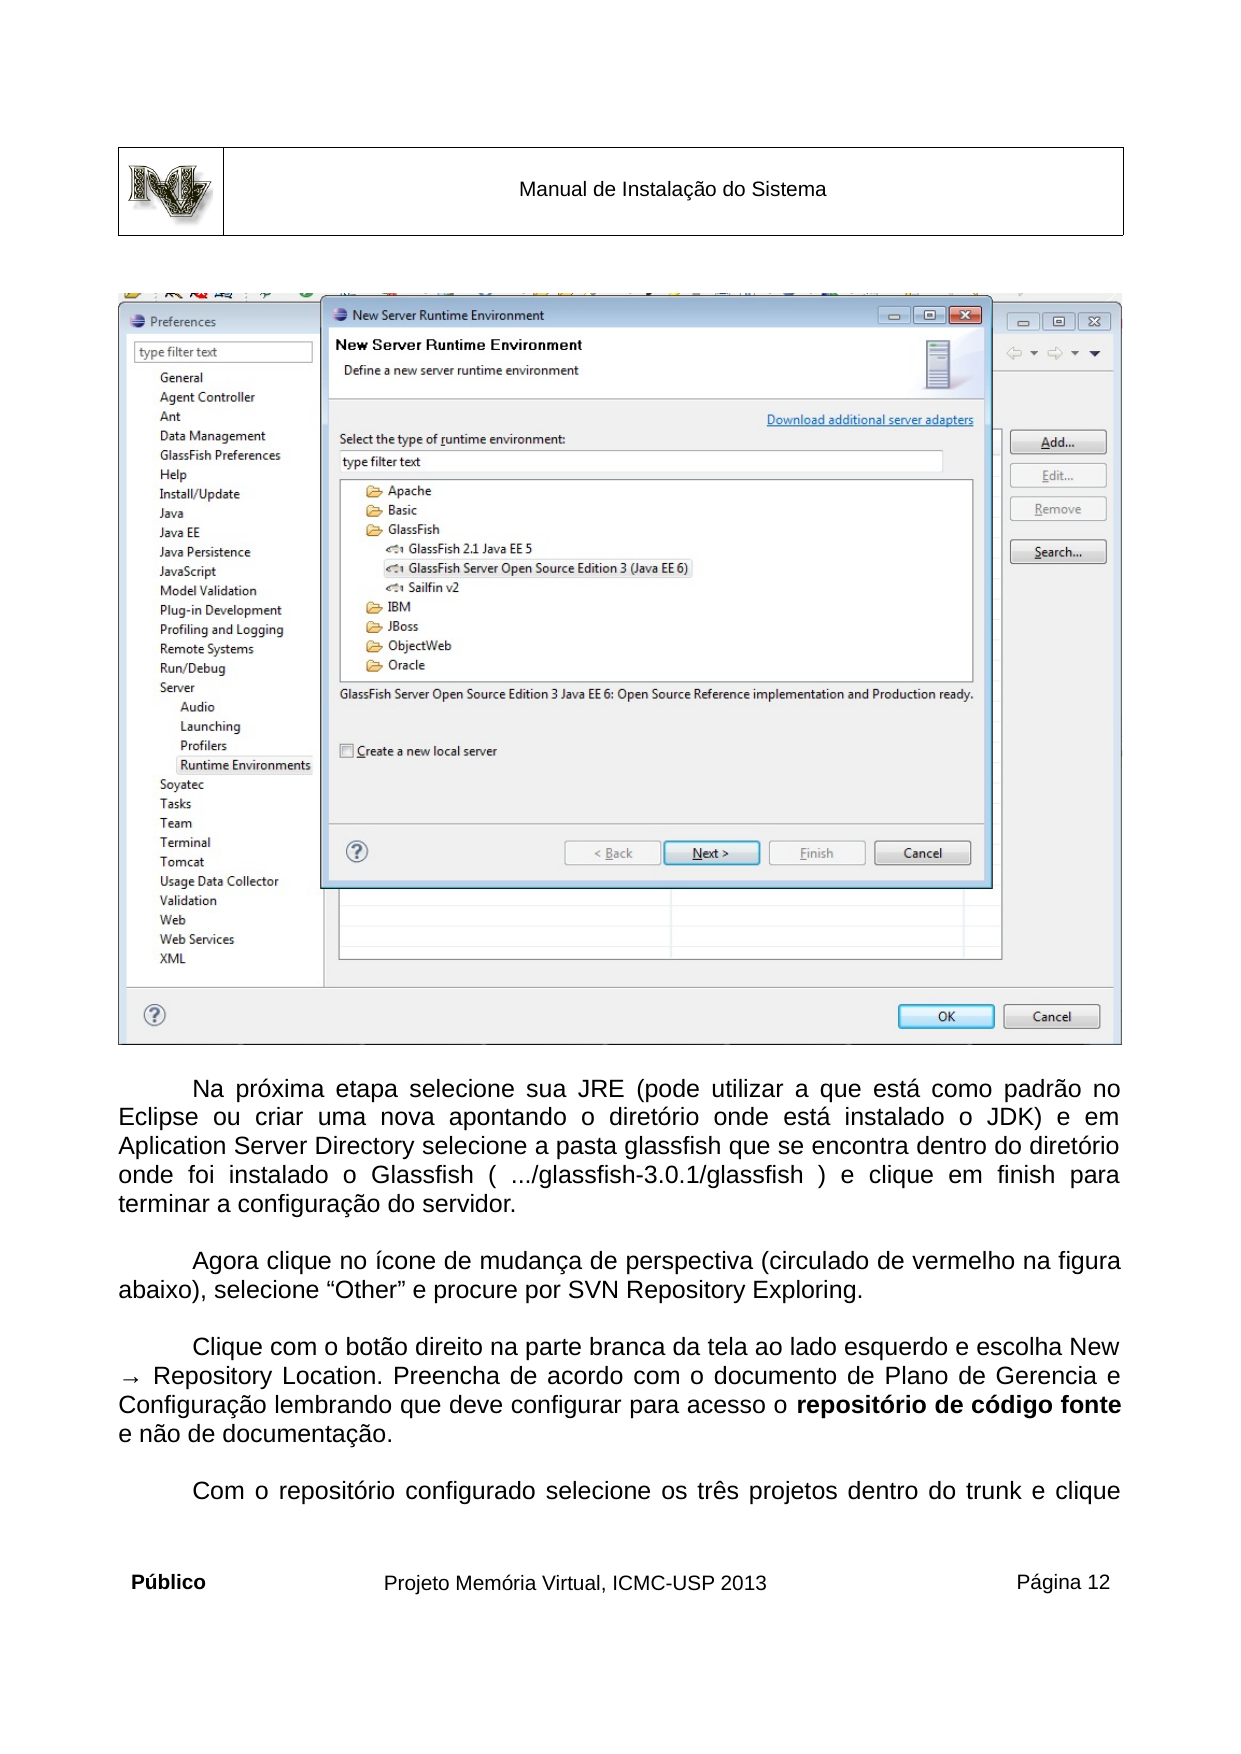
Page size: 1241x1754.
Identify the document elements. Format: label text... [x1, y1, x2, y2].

text Agora clique no ícone de mudança de perspectiva (circulado de vermelho na figura abaixo), selecione “Other” e procure por SVN Repository Exploring. [118, 1246, 1122, 1303]
text Na próxima etapa selecione sua JRE (pode utilizar a que está como padrão no Eclipse ou criar uma nova apontando o diretório onde está instalado o JDK) e em Aplication Server Directory selecione a pasta glassfish que se encontra dentro do diretório onde foi instalado o Glassfish ( .../glassfish-3.0.1/glassfish ) e clique em finish para terminar a configuração do servidor. [118, 1073, 1122, 1217]
text Clique com o botão direito na parte branca da tela ao lado esquerdo e escolha New → Repository Location. Preencha de acordo com o documento de Plano de Gerencia e Configuração lembrando que deve configurar para acesso o repositório de código fonte e não de documentação. [118, 1332, 1122, 1447]
picture [123, 153, 214, 229]
picture [118, 293, 1123, 1045]
text Com o repositório configurado selecione os três projetos dentro do trunk e clique [118, 1476, 1122, 1505]
